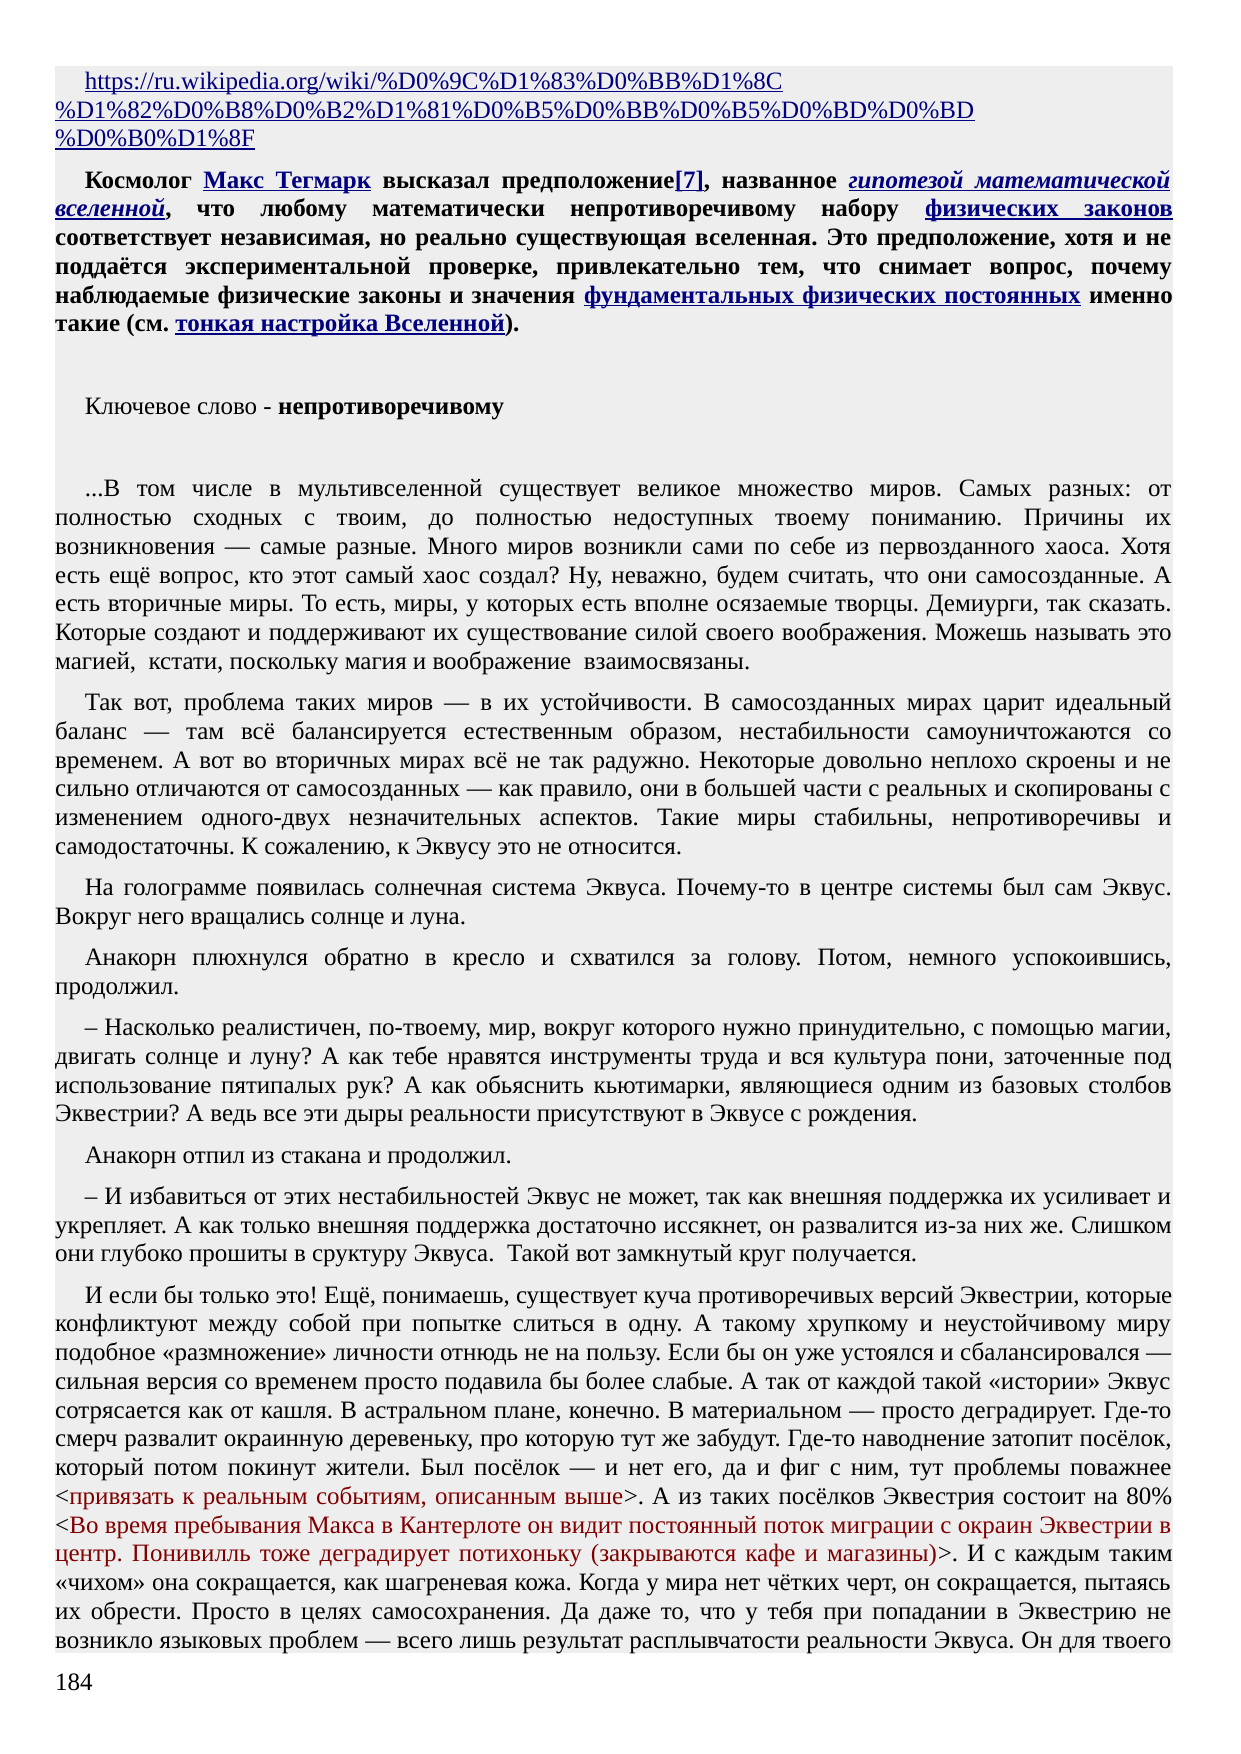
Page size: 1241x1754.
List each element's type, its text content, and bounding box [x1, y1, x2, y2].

text Космолог Макс Тегмарк высказал предположение[7], названное гипотезой математической вселенной, что любому математически непротиворечивому набору физических законов соответствует независимая, но реально существующая вселенная. Это предположение, хотя и не поддаётся экспериментальной проверке, привлекательно тем, что снимает вопрос, почему наблюдаемые физические законы и значения фундаментальных физических постоянных именно такие (см. тонкая настройка Вселенной). [55, 165, 1173, 337]
text Так вот, проблема таких миров — в их устойчивости. В самосозданных мирах царит идеальный баланс — там всё балансируется естественным образом, нестабильности самоуничтожаются со временем. А вот во вторичных мирах всё не так радужно. Некоторые довольно неплохо скроены и не сильно отличаются от самосозданных — как правило, они в большей части с реальных и скопированы с изменением одного-двух незначительных аспектов. Такие миры стабильны, непротиворечивы и самодостаточны. К сожалению, к Эквусу это не относится. [55, 687, 1173, 860]
text Анакорн отпил из стакана и продолжил. [55, 1140, 1173, 1168]
text Анакорн плюхнулся обратно в кресло и схватился за голову. Потом, немного успокоившись, продолжил. [55, 942, 1173, 1000]
text – Насколько реалистичен, по-твоему, мир, вокруг которого нужно принудительно, с помощью магии, двигать солнце и луну? А как тебе нравятся инструменты труда и вся культура пони, заточенные под использование пятипалых рук? А как обьяснить кьютимарки, являющиеся одним из базовых столбов Эквестрии? А ведь все эти дыры реальности присутствуют в Эквусе с рождения. [55, 1012, 1173, 1127]
text На голограмме появилась солнечная система Эквуса. Почему-то в центре системы был сам Эквус. Вокруг него вращались солнце и луна. [55, 872, 1173, 930]
text ...В том числе в мультивселенной существует великое множество миров. Самых разных: от полностью сходных с твоим, до полностью недоступных твоему пониманию. Причины их возникновения — самые разные. Много миров возникли сами по себе из первозданного хаоса. Хотя есть ещё вопрос, кто этот самый хаос создал? Ну, неважно, будем считать, что они самосозданные. А есть вторичные миры. То есть, миры, у которых есть вполне осязаемые творцы. Демиурги, так сказать. Которые создают и поддерживают их существование силой своего воображения. Можешь называть это магией, кстати, поскольку магия и воображение взаимосвязаны. [55, 473, 1173, 675]
text https://ru.wikipedia.org/wiki/%D0%9C%D1%83%D0%BB%D1%8C%D1%82%D0%B8%D0%B2%D1%81%D0%B5%D0%BB%D0%B5%D0%BD%D0%BD%D0%B0%D1%8F [55, 66, 1173, 152]
text – И избавиться от этих нестабильностей Эквус не может, так как внешняя поддержка их усиливает и укрепляет. А как только внешняя поддержка достаточно иссякнет, он развалится из-за них же. Слишком они глубоко прошиты в сруктуру Эквуса. Такой вот замкнутый круг получается. [55, 1181, 1173, 1267]
text И если бы только это! Ещё, понимаешь, существует куча противоречивых версий Эквестрии, которые конфликтуют между собой при попытке слиться в одну. А такому хрупкому и неустойчивому миру подобное «размножение» личности отнюдь не на пользу. Если бы он уже устоялся и сбалансировался — сильная версия со временем просто подавила бы более слабые. А так от каждой такой «истории» Эквус сотрясается как от кашля. В астральном плане, конечно. В материальном — просто деградирует. Где-то смерч развалит окраинную деревеньку, про которую тут же забудут. Где-то наводнение затопит посёлок, который потом покинут жители. Был посёлок — и нет его, да и фиг с ним, тут проблемы поважнее <привязать к реальным событиям, описанным выше>. А из таких посёлков Эквестрия состоит на 80% <Во время пребывания Макса в Кантерлоте он видит постоянный поток миграции с окраин Эквестрии в центр. Понивилль тоже деградирует потихоньку (закрываются кафе и магазины)>. И с каждым таким «чихом» она сокращается, как шагреневая кожа. Когда у мира нет чётких черт, он сокращается, пытаясь их обрести. Просто в целях самосохранения. Да даже то, что у тебя при попадании в Эквестрию не возникло языковых проблем — всего лишь результат расплывчатости реальности Эквуса. Он для твоего [55, 1280, 1173, 1653]
text Ключевое слово - непротиворечивому [55, 391, 1173, 420]
